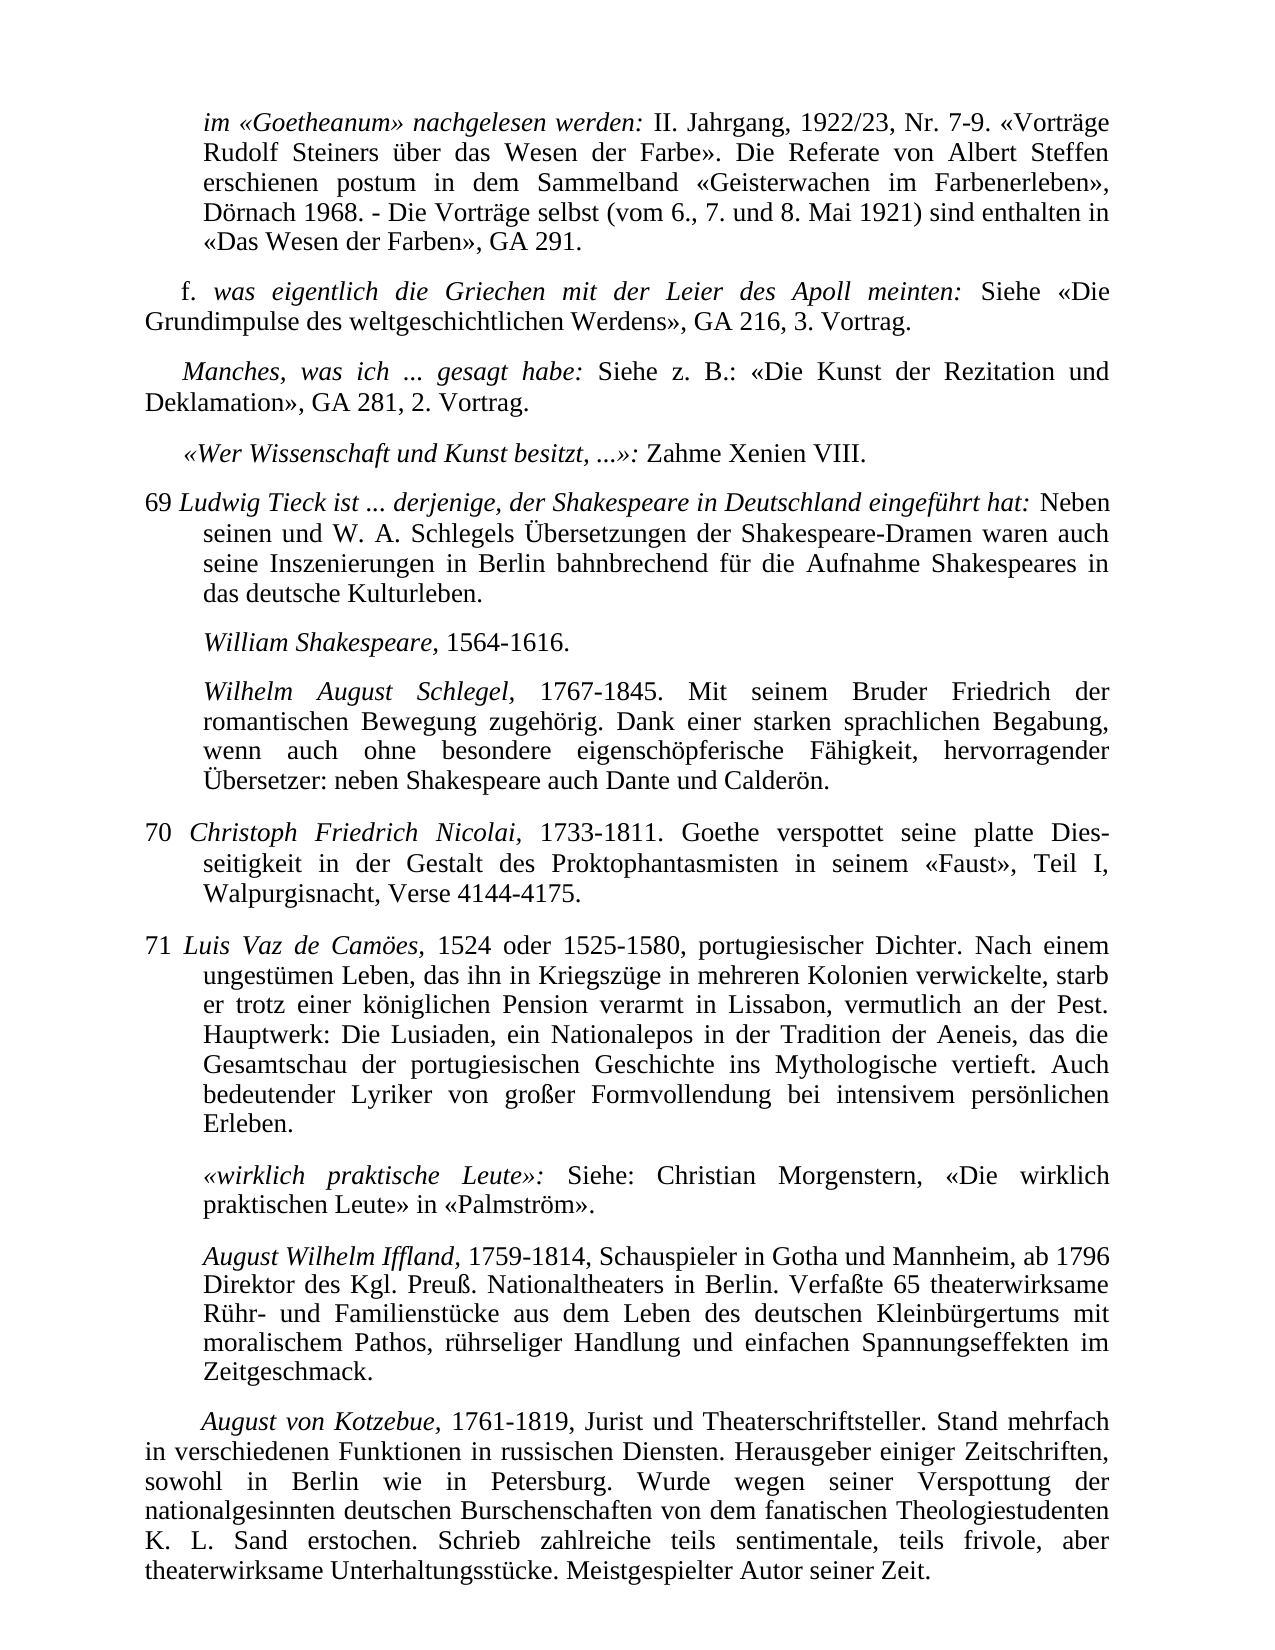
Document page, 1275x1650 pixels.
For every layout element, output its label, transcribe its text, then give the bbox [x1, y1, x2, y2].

text 69 Ludwig Tieck ist ... derjenige, der Shakespeare in Deutschland eingeführt hat: Neben seinen und W. A. Schlegels Übersetzungen der Shakespeare-Dramen waren auch seine Inszenierungen in Berlin bahnbrechend für die Aufnahme Shakespeares in das deutsche Kulturleben. [144, 488, 1110, 608]
text Manches, was ich ... gesagt habe: Siehe z. B.: «Die Kunst der Rezitation und Deklamation», GA 281, 2. Vortrag. [144, 355, 1110, 417]
text William Shakespeare, 1564-1616. [144, 627, 1110, 658]
text f. was eigentlich die Griechen mit der Leier des Apoll meinten: Siehe «Die Grundimpulse des weltgeschichtlichen Werdens», GA 216, 3. Vortrag. [144, 275, 1110, 337]
text «wirklich praktische Leute»: Siehe: Christian Morgenstern, «Die wirklich praktischen Leute» in «Palmström». [203, 1161, 1110, 1219]
text 70 Christoph Friedrich Nicolai, 1733-1811. Goethe verspottet seine platte Dies- seitigkeit in der Gestalt des Proktophantasmisten in seinem «Faust», Teil I, Walpurgisnacht, Verse 4144-4175. [144, 818, 1110, 908]
text 71 Luis Vaz de Camöes, 1524 oder 1525-1580, portugiesischer Dichter. Nach einem ungestümen Leben, das ihn in Kriegszüge in mehreren Kolonien verwickelte, starb er trotz einer königlichen Pension verarmt in Lissabon, vermutlich an der Pest. Hauptwerk: Die Lusiaden, ein Nationalepos in der Tradition der Aeneis, das die Gesamtschau der portugiesischen Geschichte ins Mythologische vertieft. Auch bedeutender Lyriker von großer Formvollendung bei intensivem persönlichen Erleben. [144, 931, 1110, 1138]
text Wilhelm August Schlegel, 1767-1845. Mit seinem Bruder Friedrich der romantischen Bewegung zugehörig. Dank einer starken sprachlichen Begabung, wenn auch ohne besondere eigenschöpferische Fähigkeit, hervorragender Übersetzer: neben Shakespeare auch Dante und Calderön. [203, 676, 1110, 795]
text «Wer Wissenschaft und Kunst besitzt, ...»: Zahme Xenien VIII. [144, 436, 1110, 469]
text im «Goetheanum» nachgelesen werden: II. Jahrgang, 1922/23, Nr. 7-9. «Vorträge Rudolf Steiners über das Wesen der Farbe». Die Referate von Albert Steffen erschienen postum in dem Sammelband «Geisterwachen im Farbenerleben», Dörnach 1968. - Die Vorträge selbst (vom 6., 7. und 8. Mai 1921) sind enthalten in «Das Wesen der Farben», GA 291. [203, 108, 1110, 256]
text August Wilhelm Iffland, 1759-1814, Schauspieler in Gotha und Mannheim, ab 1796 Direktor des Kgl. Preuß. Nationaltheaters in Berlin. Verfaßte 65 theaterwirksame Rühr- und Familienstücke aus dem Leben des deutschen Kleinbürgertums mit moralischem Pathos, rührseliger Handlung und einfachen Spannungseffekten im Zeitgeschmack. [203, 1242, 1110, 1386]
text August von Kotzebue, 1761-1819, Jurist und Theaterschriftsteller. Stand mehrfach in verschiedenen Funktionen in russischen Diensten. Herausgeber einiger Zeitschriften, sowohl in Berlin wie in Petersburg. Wurde wegen seiner Verspottung der nationalgesinnten deutschen Burschenschaften von dem fanatischen Theologiestudenten K. L. Sand erstochen. Schrieb zahlreiche teils sentimentale, teils frivole, aber theaterwirksame Unterhaltungsstücke. Meistgespielter Autor seiner Zeit. [144, 1405, 1110, 1585]
